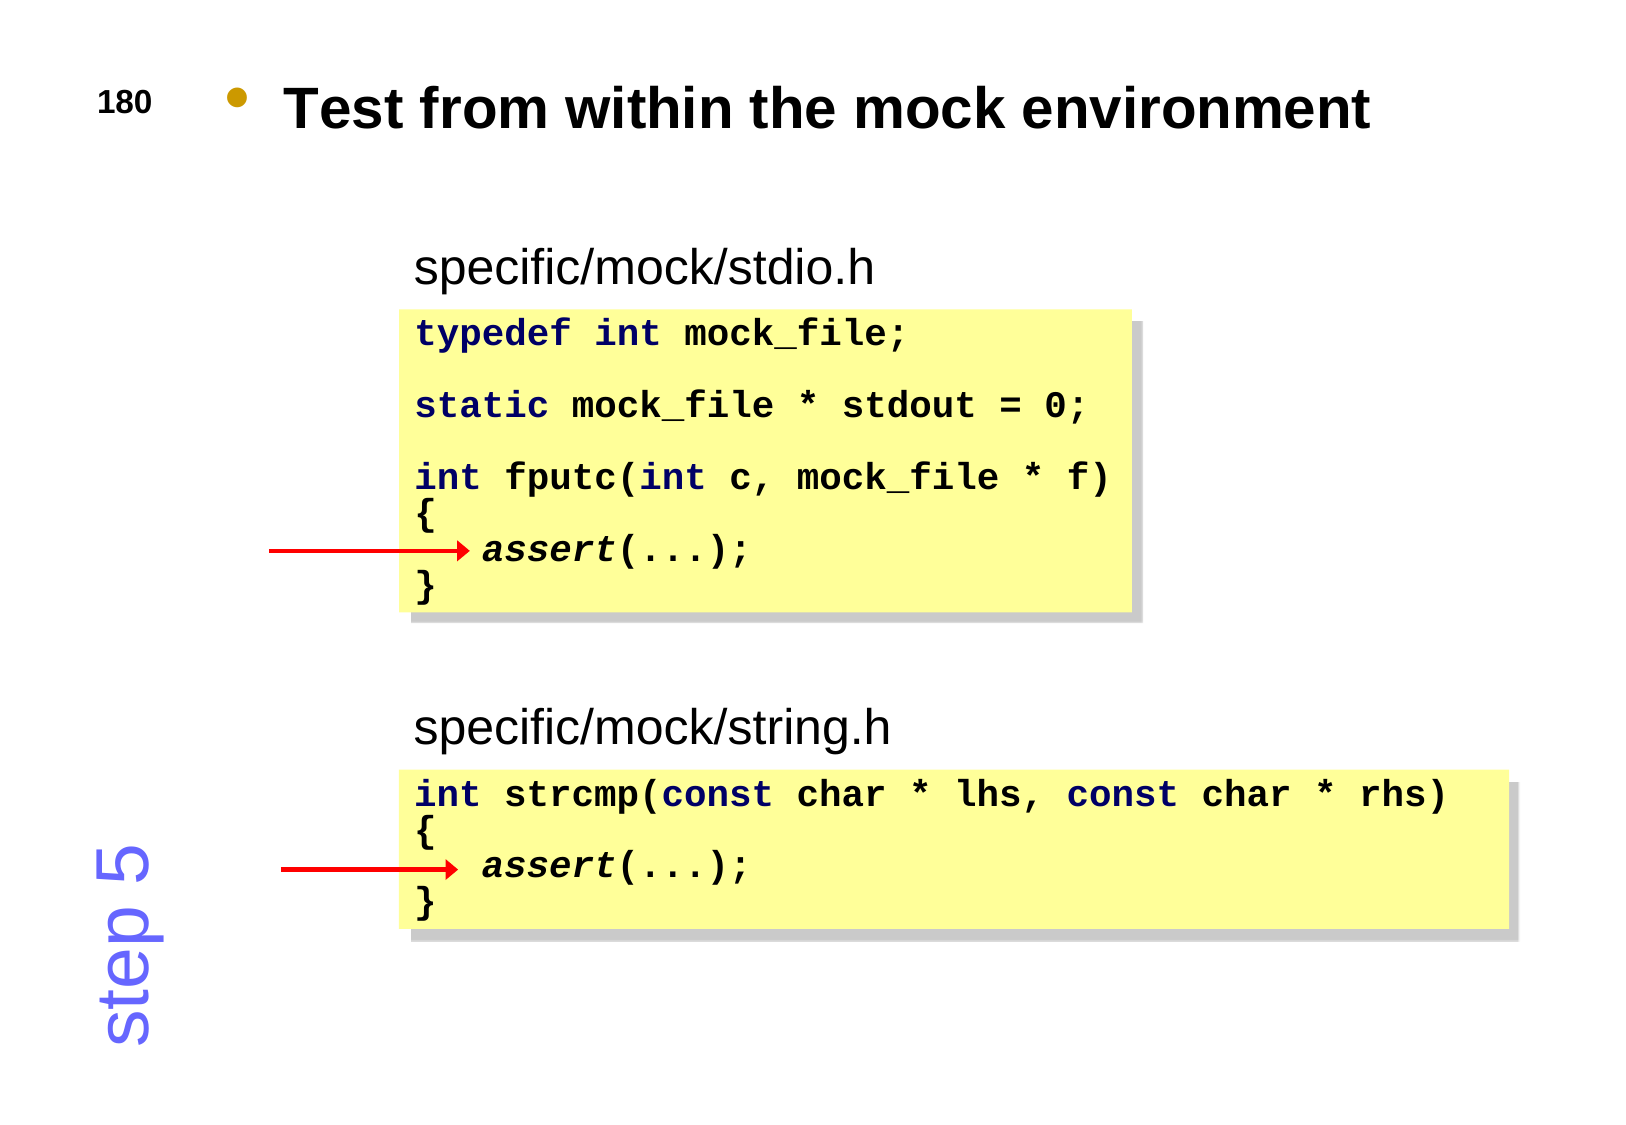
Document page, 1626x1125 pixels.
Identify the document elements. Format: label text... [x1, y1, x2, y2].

text_box specific/mock/stdio.h [399, 226, 955, 302]
title step 5 [50, 187, 188, 1063]
list Test from within the mock environment [212, 62, 1625, 1063]
text_box typedef int mock_file; static mock_file * stdout = 0; int fputc(int c, mock_file * f) { assert(...); } [399, 309, 1132, 613]
text_box specific/mock/string.h [398, 686, 955, 763]
text_box int strcmp(const char * lhs, const char * rhs) { assert(...); } [398, 769, 1510, 929]
